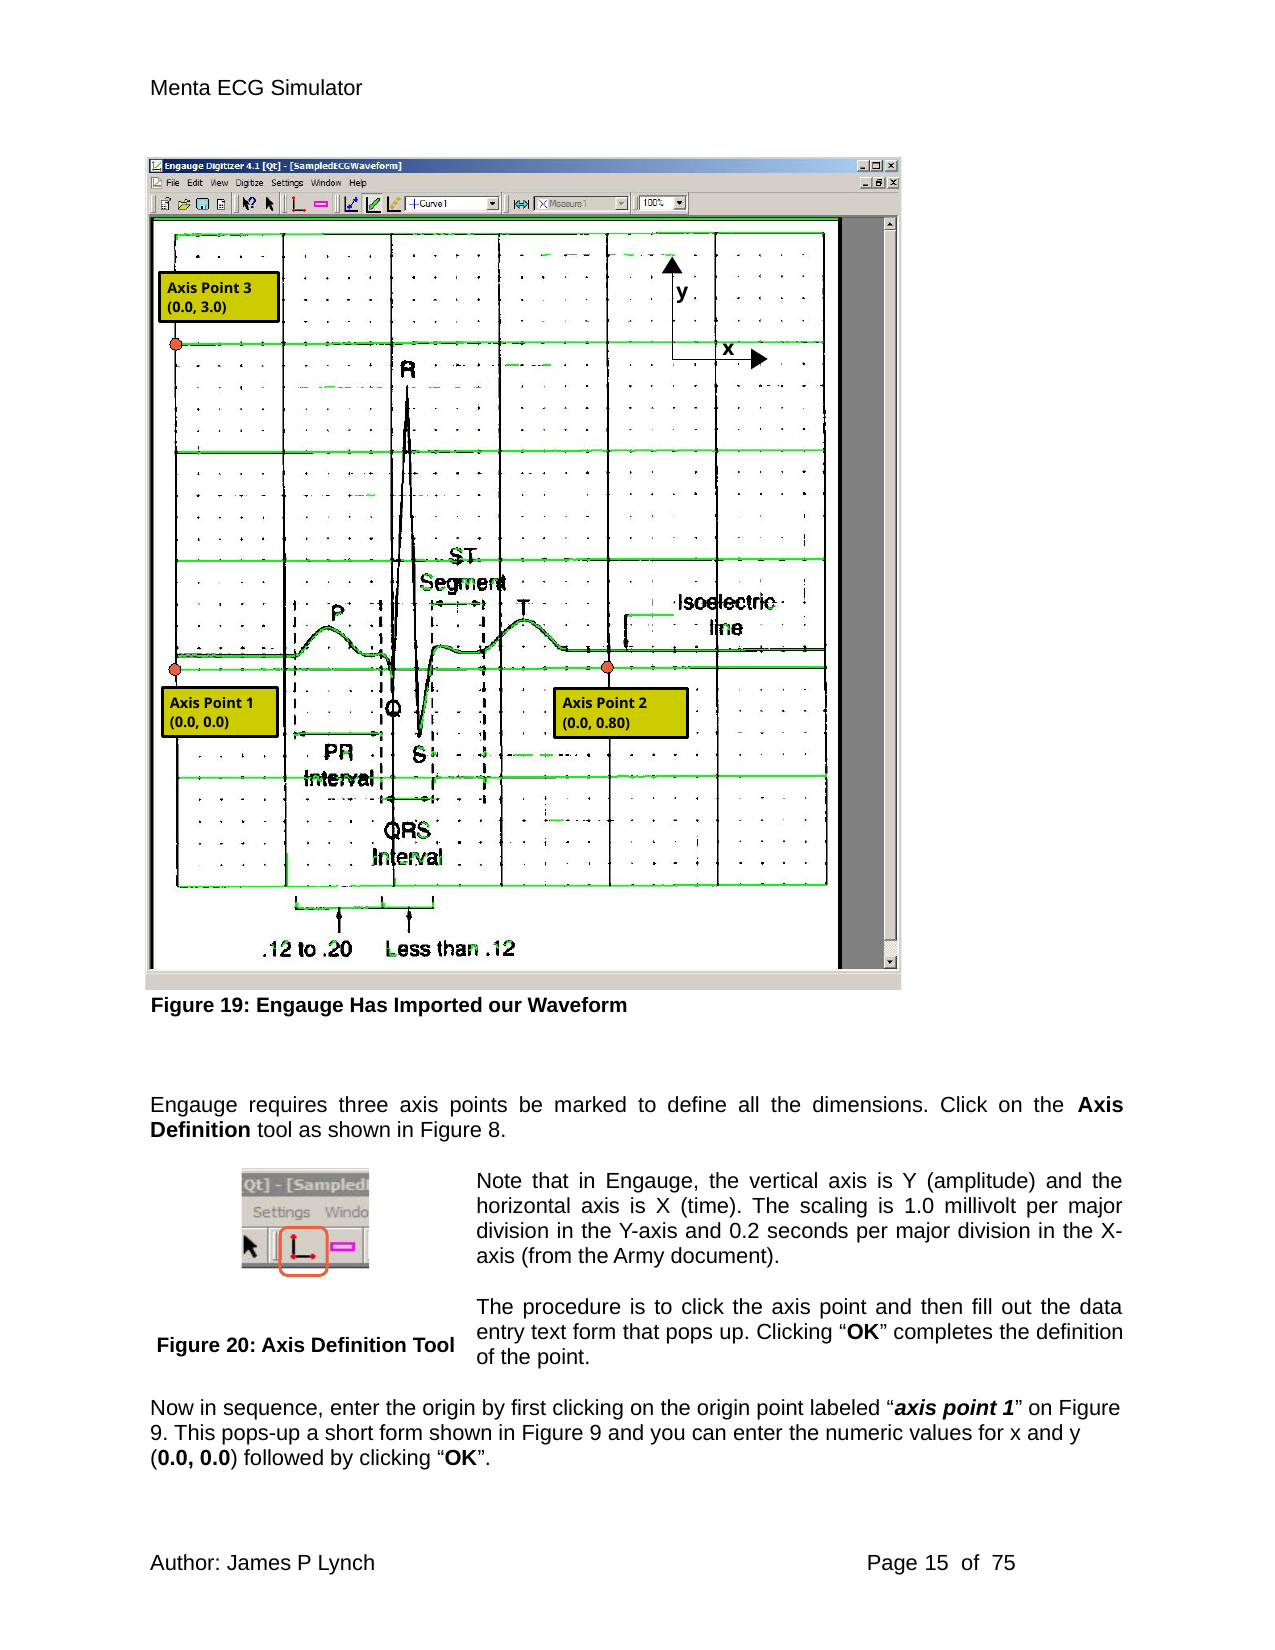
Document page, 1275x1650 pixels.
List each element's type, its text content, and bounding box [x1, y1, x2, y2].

text Figure 20: Axis Definition Tool [156, 1333, 476, 1357]
picture [241, 1168, 370, 1284]
text Note that in Engauge, the vertical axis is Y (amplitude) and the horizontal axis is X (time). The scaling is 1.0 millivolt per major division in the Y-axis and 0.2 seconds per major division in the X-axis (from the Army document). [476, 1168, 1124, 1269]
text Engauge requires three axis points be marked to define all the dimensions. Click on the Axis Definition tool as shown in Figure 8. [150, 1092, 1124, 1143]
text Now in sequence, enter the origin by first clicking on the origin point labeled “axis point 1” on Figure 9. This pops-up a short form shown in Figure 9 and you can enter the numeric values for x and y (0.0, 0.0) followed by clicking “OK”. [150, 1395, 1124, 1470]
text Figure 19: Engauge Has Imported our Waveform [151, 993, 1055, 1017]
picture [145, 156, 902, 990]
text The procedure is to click the axis point and then fill out the data entry text form that pops up. Clicking “OK” completes the definition of the point. [150, 1294, 1124, 1369]
